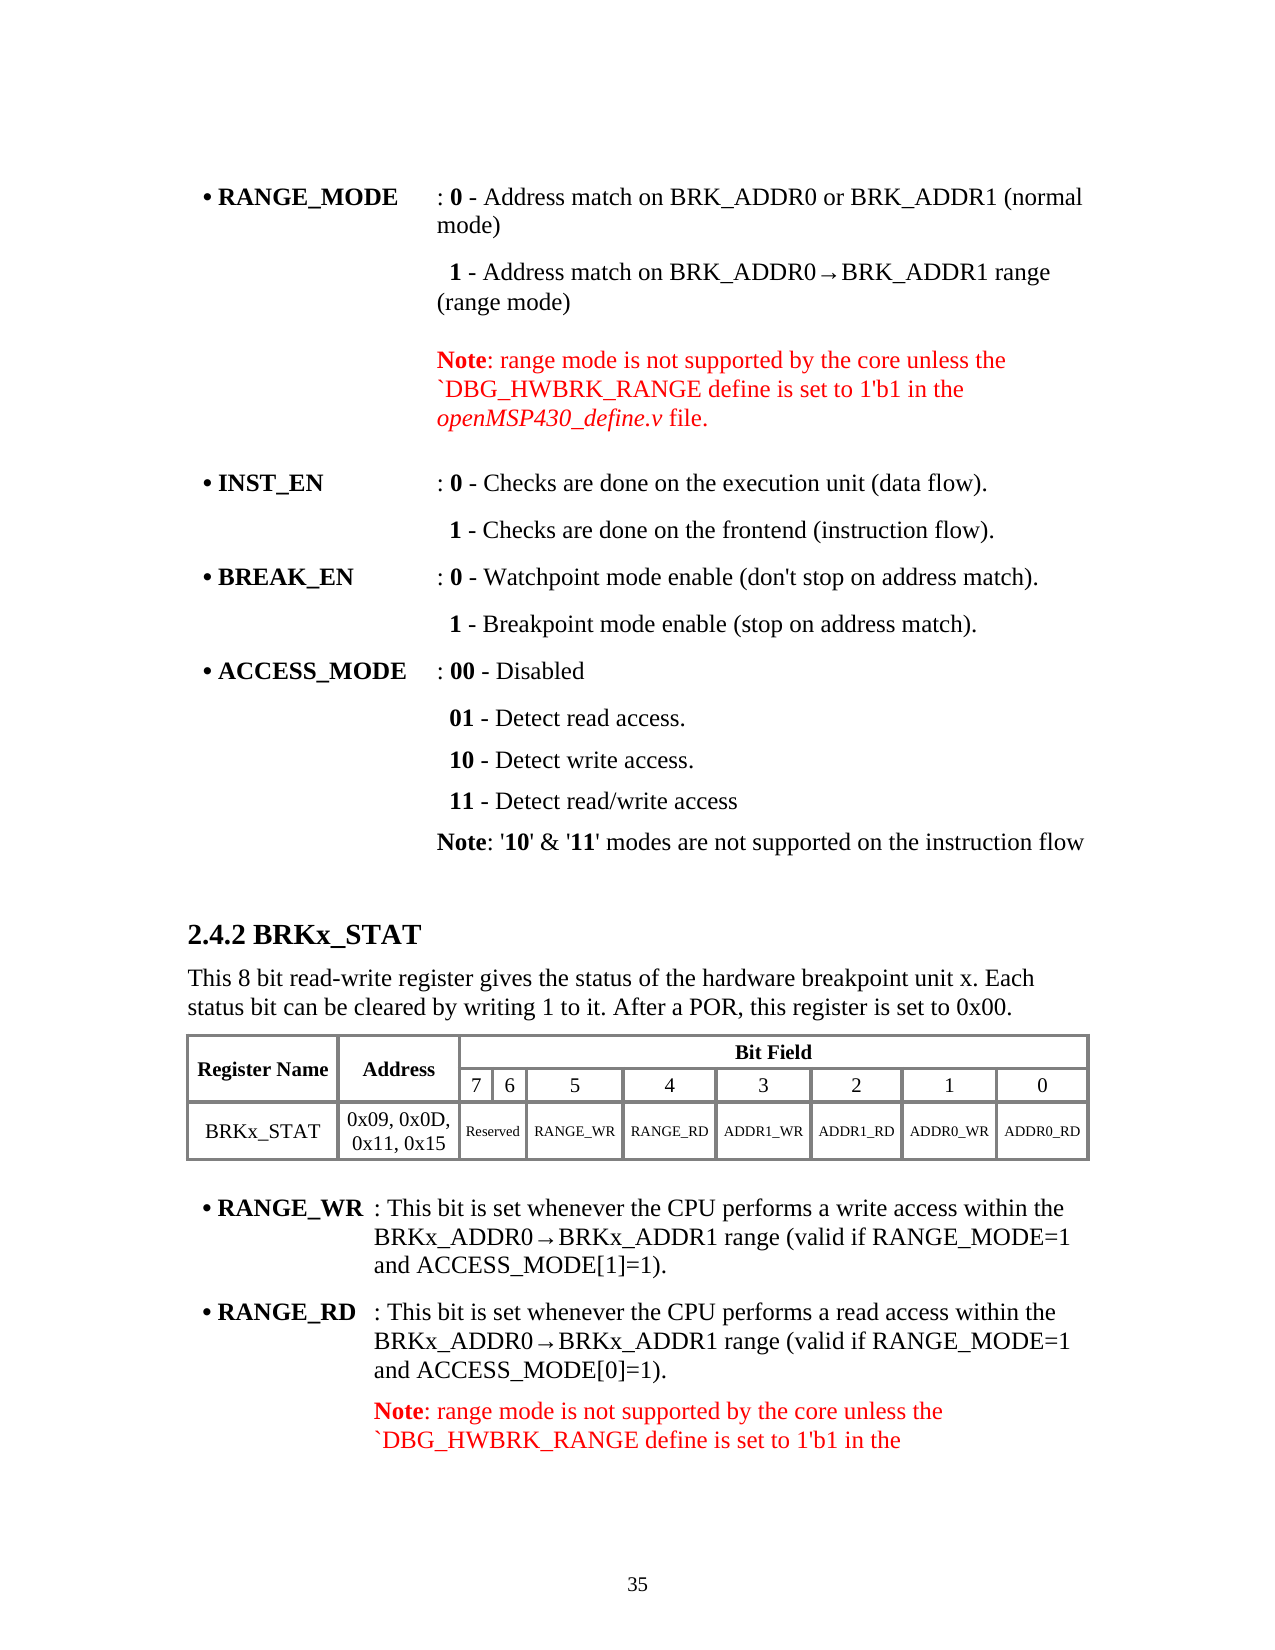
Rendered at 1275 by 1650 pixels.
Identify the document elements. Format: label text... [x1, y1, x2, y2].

table_header Address [340, 1037, 458, 1100]
table_cell [200, 255, 434, 465]
table_header : 0 - Address match on BRK_ADDR0 or BRK_ADDR1 (normal mode) [434, 179, 1088, 254]
table_cell • RANGE_RD [200, 1295, 371, 1457]
table_cell • BREAK_EN [200, 559, 434, 606]
table_cell [187, 465, 200, 512]
table_cell [187, 701, 200, 871]
table_cell 1 - Checks are done on the frontend (instruction flow). [434, 512, 1088, 559]
table_cell [187, 559, 200, 606]
text 2.4.2 BRKx_STAT [187, 917, 1088, 951]
table_cell 3 [718, 1070, 809, 1100]
table_cell : This bit is set whenever the CPU performs a read access within the BRKx_ADDR0→BRKx_ADDR1 range (valid if RANGE_MODE=1 and ACCESS_MODE[0]=1). Note: range mode is not supported by the core unless the `DBG_HWBRK_RANGE define is set to 1'b1 in the [371, 1295, 1088, 1457]
table_cell RANGE_RD [625, 1104, 714, 1158]
table_cell [187, 653, 200, 701]
table_cell [187, 1295, 199, 1457]
text This 8 bit read-write register gives the status of the hardware breakpoint unit x. Each status bit can be cleared by writing 1 to it. After a POR, this register is set to 0x00. [187, 963, 1088, 1021]
table_cell : 00 - Disabled [434, 653, 1088, 701]
table_header • RANGE_MODE [200, 179, 434, 254]
table_cell • ACCESS_MODE [200, 653, 434, 701]
table_cell 1 - Breakpoint mode enable (stop on address match). [434, 606, 1088, 653]
table_cell [187, 606, 200, 653]
table_cell ADDR0_RD [998, 1104, 1086, 1158]
table_cell [187, 512, 200, 559]
table_cell 6 [494, 1070, 525, 1100]
table_cell • INST_EN [200, 465, 434, 512]
table_cell [200, 701, 434, 871]
table_cell ADDR1_RD [813, 1104, 900, 1158]
table_cell [200, 606, 434, 653]
table_header [187, 1190, 199, 1294]
table_header : This bit is set whenever the CPU performs a write access within the BRKx_ADDR0→BRKx_ADDR1 range (valid if RANGE_MODE=1 and ACCESS_MODE[1]=1). [371, 1190, 1088, 1294]
table_cell 7 [461, 1070, 491, 1100]
table_cell ADDR0_WR [904, 1104, 995, 1158]
table_cell RANGE_WR [528, 1104, 621, 1158]
table_header • RANGE_WR [200, 1190, 371, 1294]
table_cell 0x09, 0x0D, 0x11, 0x15 [340, 1104, 458, 1158]
table_header [187, 179, 200, 254]
table_cell 0 [998, 1070, 1086, 1100]
table_header Register Name [189, 1037, 336, 1100]
table_cell 01 - Detect read access. 10 - Detect write access. 11 - Detect read/write access Note: '10' & '11' modes are not supported on the instruction flow [434, 701, 1088, 871]
table_cell ADDR1_WR [718, 1104, 809, 1158]
table_cell : 0 - Checks are done on the execution unit (data flow). [434, 465, 1088, 512]
table_cell 5 [528, 1070, 621, 1100]
table_cell 1 - Address match on BRK_ADDR0→BRK_ADDR1 range (range mode) Note: range mode is not supported by the core unless the `DBG_HWBRK_RANGE define is set to 1'b1 in the openMSP430_define.v file. [434, 255, 1088, 465]
table_cell 4 [625, 1070, 714, 1100]
table_cell [187, 255, 200, 465]
table_cell [200, 512, 434, 559]
table_cell BRKx_STAT [189, 1104, 336, 1158]
table_cell Reserved [461, 1104, 525, 1158]
table_header Bit Field [461, 1037, 1086, 1067]
table_cell : 0 - Watchpoint mode enable (don't stop on address match). [434, 559, 1088, 606]
table_cell 2 [813, 1070, 900, 1100]
table_cell 1 [904, 1070, 995, 1100]
